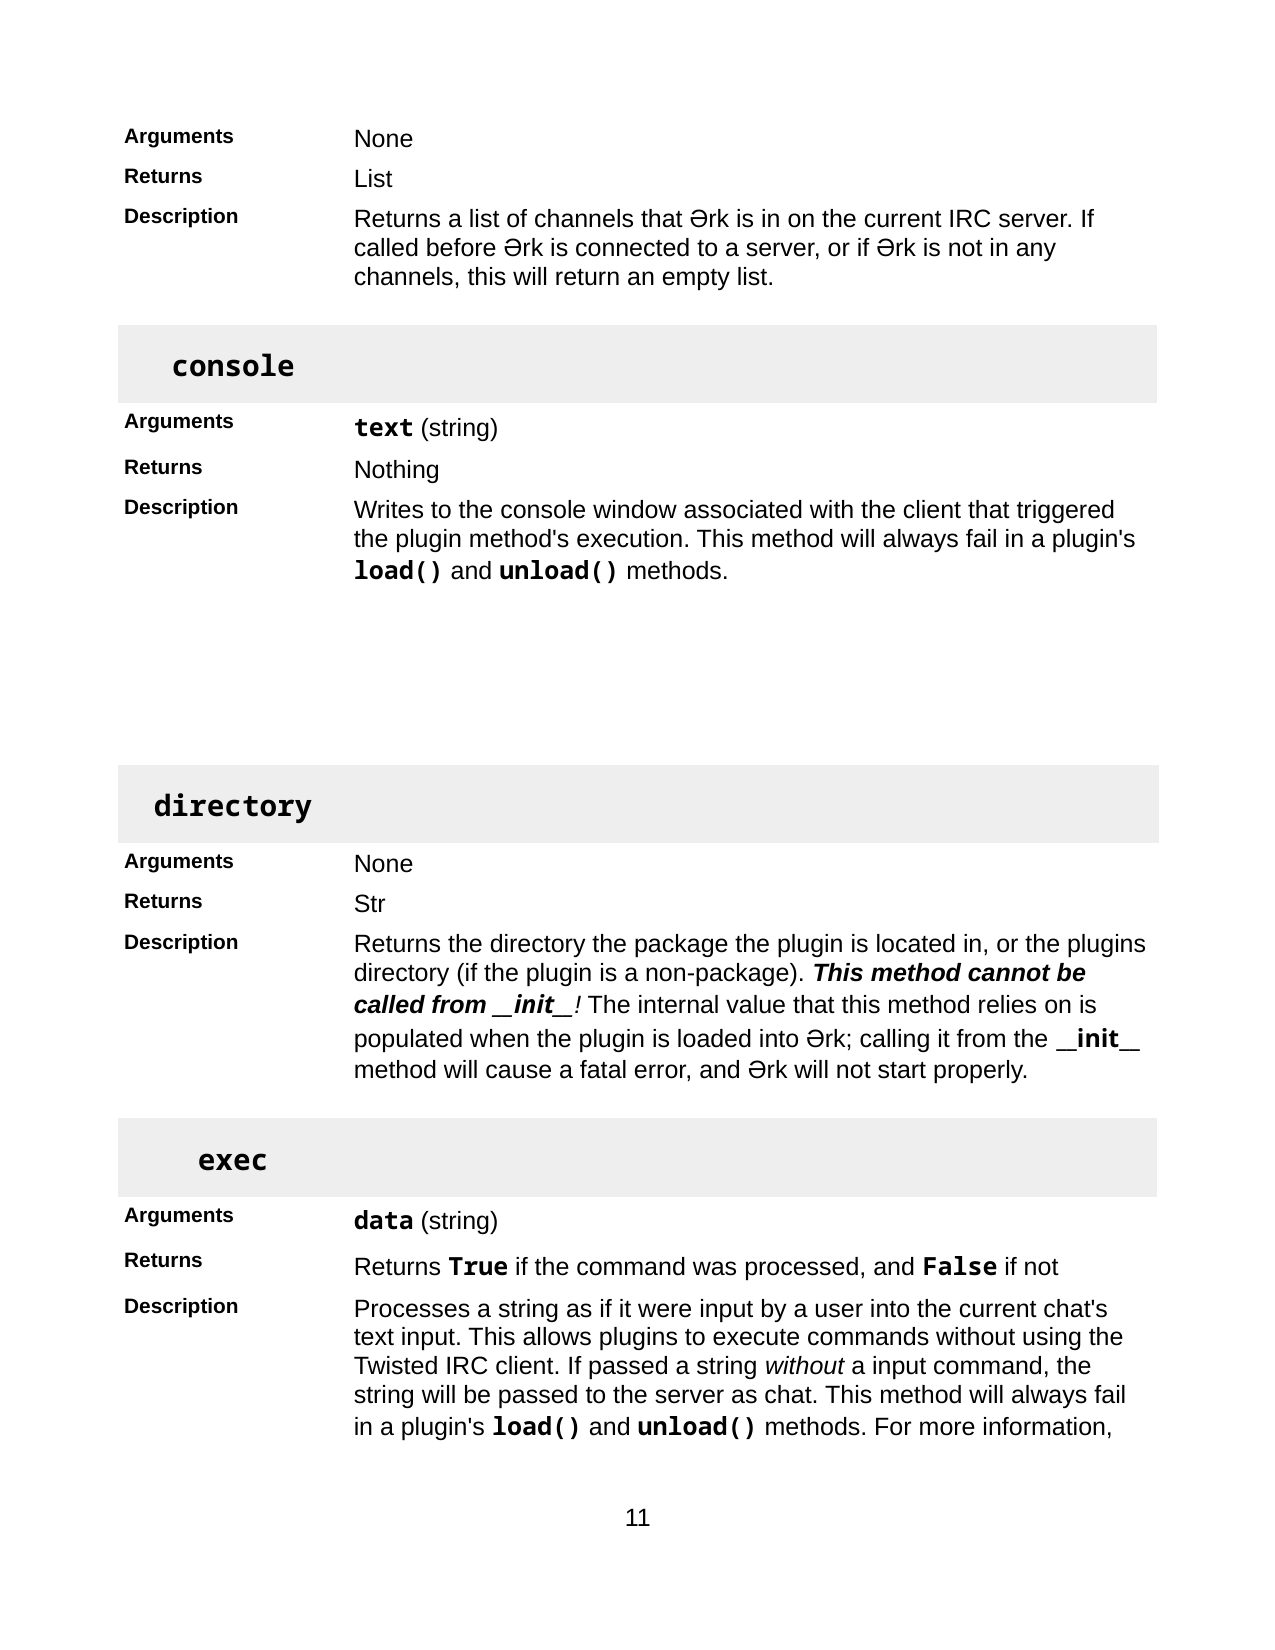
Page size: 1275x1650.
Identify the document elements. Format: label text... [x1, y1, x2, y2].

table_header directory [118, 765, 348, 843]
table_cell Arguments [118, 1197, 348, 1242]
table_cell Str [348, 884, 1159, 924]
table_cell Returns True if the command was processed, and False if not [348, 1243, 1157, 1288]
table_header console [118, 325, 348, 403]
table_header exec [118, 1118, 348, 1197]
table_header [348, 765, 1159, 843]
table_cell List [348, 158, 1159, 198]
table_cell Returns a list of channels that Ərk is in on the current IRC server. If called before Ərk is connected to a server, or if Ərk is not in any channels, this will return an empty list. [348, 199, 1159, 296]
table_cell Returns the directory the package the plugin is located in, or the plugins directory (if the plugin is a non-package). This method cannot be called from __init__! The internal value that this method relies on is populated when the plugin is loaded into Ərk; calling it from the __init__ method will cause a fatal error, and Ərk will not start properly. [348, 924, 1159, 1089]
table_cell Writes to the console window associated with the client that triggered the plugin method's execution. This method will always fail in a plugin's load() and unload() methods. [348, 489, 1157, 592]
table_header [348, 1118, 1157, 1197]
table_cell Returns [118, 1243, 348, 1288]
table_cell Processes a string as if it were input by a user into the current chat's text input. This allows plugins to execute commands without using the Twisted IRC client. If passed a string without a input command, the string will be passed to the server as chat. This method will always fail in a plugin's load() and unload() methods. For more information, [348, 1288, 1157, 1448]
table_cell Description [118, 199, 348, 296]
table_cell Nothing [348, 449, 1157, 489]
table_cell Description [118, 924, 348, 1089]
table_cell Description [118, 1288, 348, 1448]
table_cell Arguments [118, 843, 348, 883]
table_cell Arguments [118, 118, 348, 158]
table_cell Arguments [118, 404, 348, 449]
table_cell Returns [118, 449, 348, 489]
table_cell Returns [118, 158, 348, 198]
table_cell text (string) [348, 404, 1157, 449]
table_cell None [348, 843, 1159, 883]
table_cell Description [118, 489, 348, 592]
table_cell None [348, 118, 1159, 158]
table_header [348, 325, 1157, 403]
table_cell data (string) [348, 1197, 1157, 1242]
table_cell Returns [118, 884, 348, 924]
